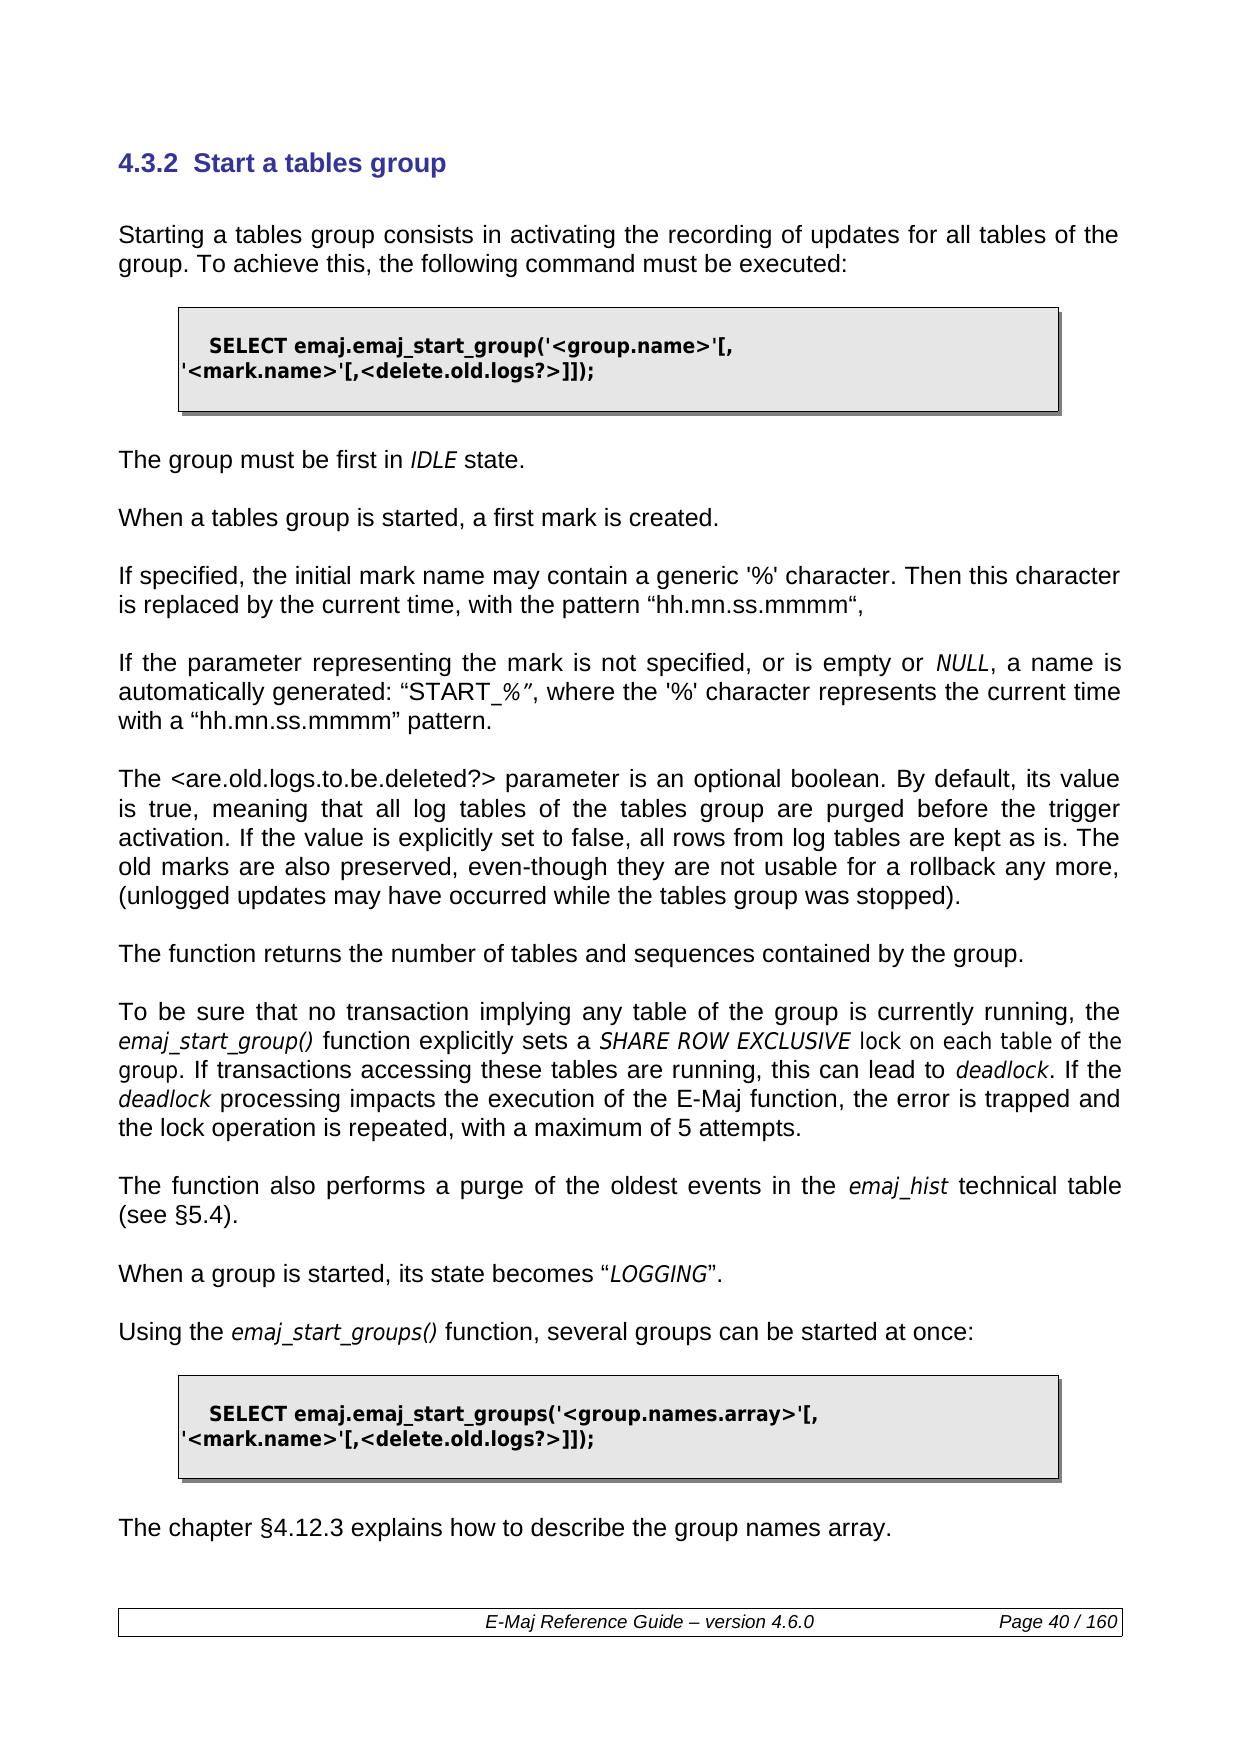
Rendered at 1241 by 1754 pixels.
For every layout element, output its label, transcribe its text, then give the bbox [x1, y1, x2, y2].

text The function also performs a purge of the oldest events in the emaj_hist technical table (see §5.4). [118, 1171, 1122, 1229]
text If the parameter representing the mark is not specified, or is empty or NULL, a name is automatically generated: “START_%”, where the '%' character represents the current time with a “hh.mn.ss.mmmm” pattern. [118, 648, 1122, 735]
text Using the emaj_start_groups() function, several groups can be started at once: [118, 1317, 1122, 1346]
text The group must be first in IDLE state. [118, 445, 1122, 474]
text To be sure that no transaction implying any table of the group is currently running, the emaj_start_group() function explicitly sets a SHARE ROW EXCLUSIVE lock on each table of the group. If transactions accessing these tables are running, this can lead to deadlock. If the deadlock processing impacts the execution of the E-Maj function, the error is trapped and the lock operation is repeated, with a maximum of 5 attempts. [118, 997, 1122, 1142]
text SELECT emaj.emaj_start_group('<group.name>'[, '<mark.name>'[,<delete.old.logs?>]]); [179, 331, 1058, 380]
text The chapter §4.12.3 explains how to describe the group names array. [118, 1512, 1122, 1541]
text SELECT emaj.emaj_start_groups('<group.names.array>'[, '<mark.name>'[,<delete.old.logs?>]]); [179, 1399, 1058, 1448]
text When a tables group is started, a first mark is created. [118, 503, 1122, 532]
text The <are.old.logs.to.be.deleted?> parameter is an optional boolean. By default, its value is true, meaning that all log tables of the tables group are purged before the trigger activation. If the value is explicitly set to false, all rows from log tables are kept as is. The old marks are also preserved, even-though they are not usable for a rollback any more, (unlogged updates may have occurred while the tables group was stopped). [118, 764, 1122, 910]
text When a group is started, its state becomes “LOGGING”. [118, 1258, 1122, 1287]
subtitle Start a tables group [118, 147, 1122, 178]
text If specified, the initial mark name may contain a generic '%' character. Then this character is replaced by the current time, with the pattern “hh.mn.ss.mmmm“, [118, 561, 1122, 619]
text Starting a tables group consists in activating the recording of updates for all tables of the group. To achieve this, the following command must be executed: [118, 220, 1122, 278]
text The function returns the number of tables and sequences contained by the group. [118, 939, 1122, 968]
